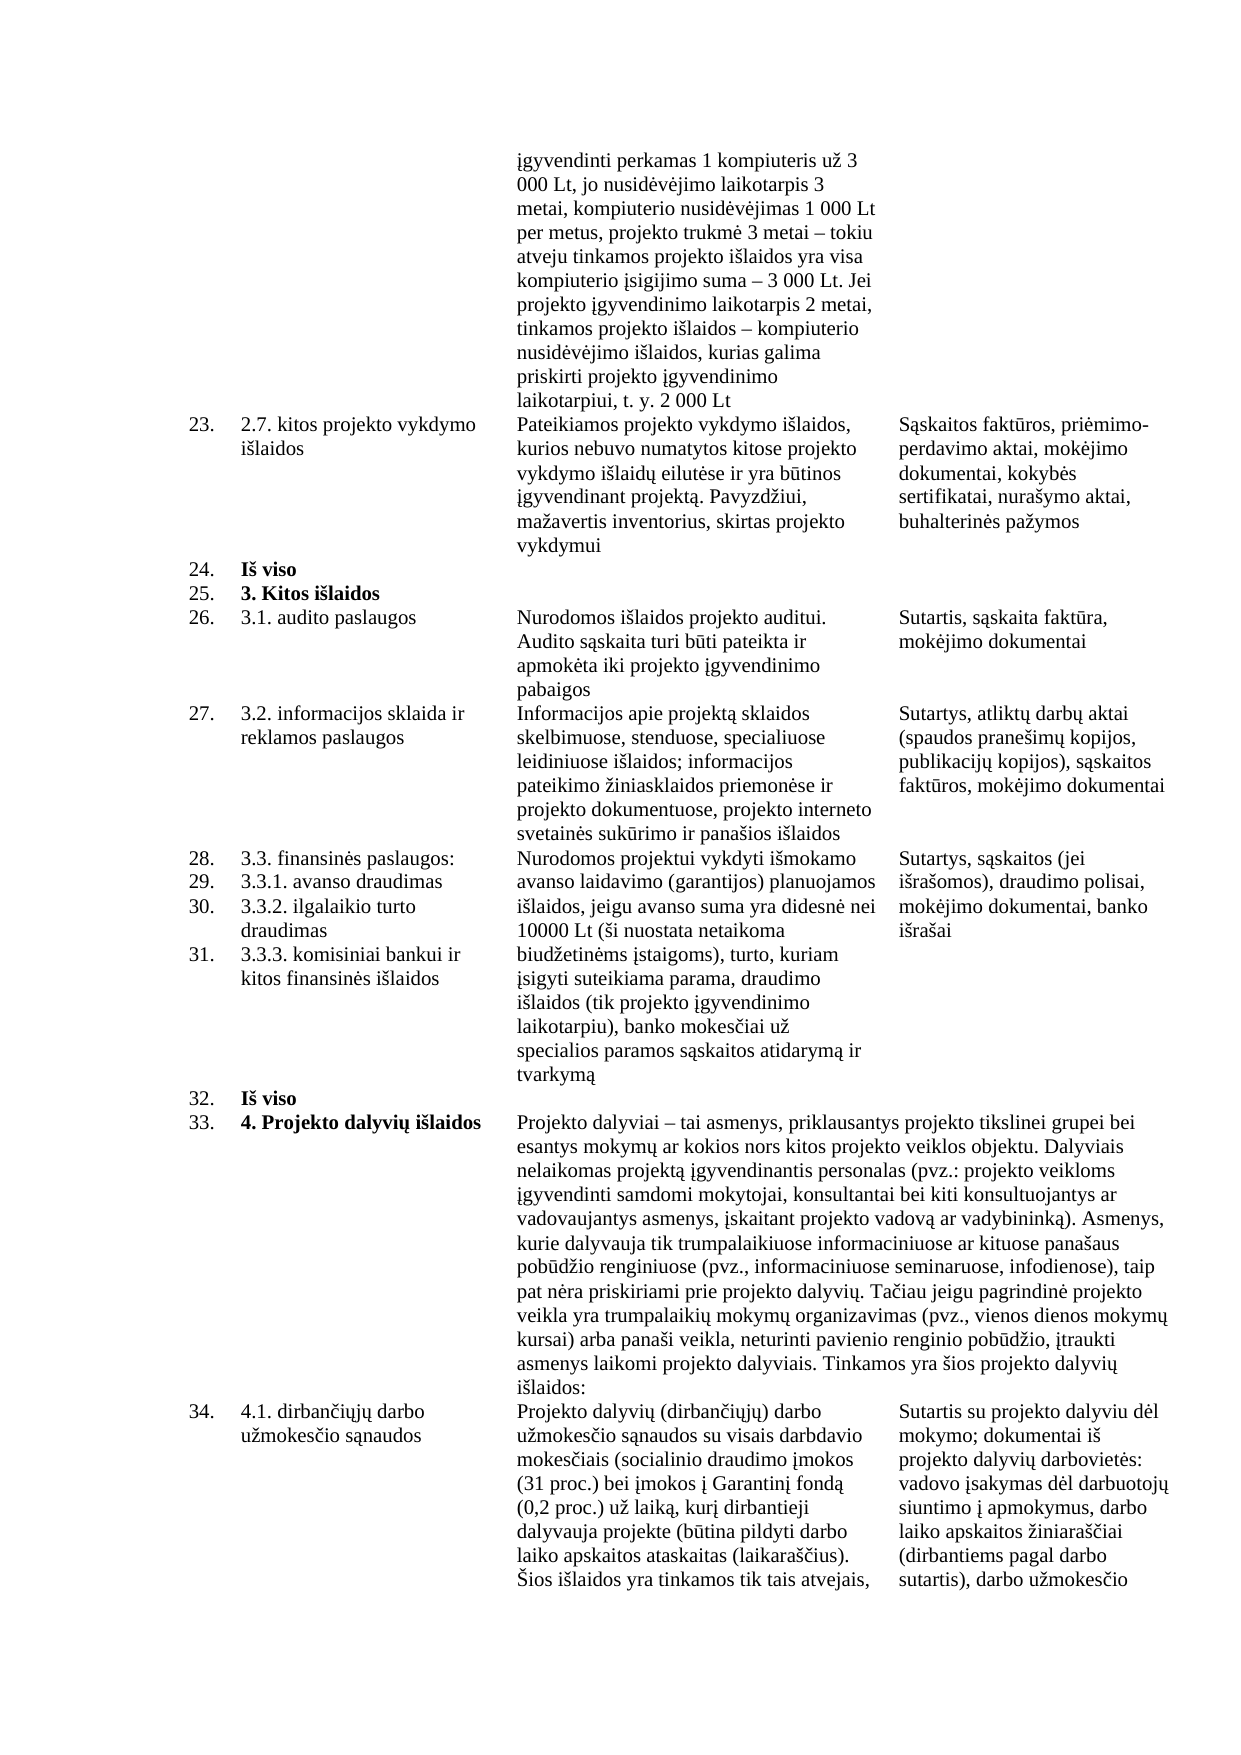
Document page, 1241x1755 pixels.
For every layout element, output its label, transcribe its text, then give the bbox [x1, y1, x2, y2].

table_cell Sutartis, sąskaita faktūra, mokėjimo dokumentai [887, 605, 1181, 701]
table_cell Iš viso [229, 557, 505, 581]
table_cell Projekto dalyvių (dirbančiųjų) darbo užmokesčio sąnaudos su visais darbdavio mokesčiais (socialinio draudimo įmokos (31 proc.) bei įmokos į Garantinį fondą (0,2 proc.) už laiką, kurį dirbantieji dalyvauja projekte (būtina pildyti darbo laiko apskaitos ataskaitas (laikaraščius). Šios išlaidos yra tinkamos tik tais atvejais, [505, 1399, 887, 1591]
table_cell Projekto dalyviai – tai asmenys, priklausantys projekto tikslinei grupei bei esantys mokymų ar kokios nors kitos projekto veiklos objektu. Dalyviais nelaikomas projektą įgyvendinantis personalas (pvz.: projekto veikloms įgyvendinti samdomi mokytojai, konsultantai bei kiti konsultuojantys ar vadovaujantys asmenys, įskaitant projekto vadovą ar vadybininką). Asmenys, kurie dalyvauja tik trumpalaikiuose informaciniuose ar kituose panašaus pobūdžio renginiuose (pvz., informaciniuose seminaruose, infodienose), taip pat nėra priskiriami prie projekto dalyvių. Tačiau jeigu pagrindinė projekto veikla yra trumpalaikių mokymų organizavimas (pvz., vienos dienos mokymų kursai) arba panaši veikla, neturinti pavienio renginio pobūdžio, įtraukti asmenys laikomi projekto dalyviais. Tinkamos yra šios projekto dalyvių išlaidos: [505, 1110, 1181, 1399]
table_cell 3.3. finansinės paslaugos: 3.3.1. avanso draudimas 3.3.2. ilgalaikio turto draudimas 3.3.3. komisiniai bankui ir kitos finansinės išlaidos [229, 845, 505, 1086]
table_cell [887, 557, 1181, 581]
table_cell 3. Kitos išlaidos [229, 581, 505, 605]
table_cell Sutartys, sąskaitos (jei išrašomos), draudimo polisai, mokėjimo dokumentai, banko išrašai [887, 845, 1181, 1086]
table_cell Informacijos apie projektą sklaidos skelbimuose, stenduose, specialiuose leidiniuose išlaidos; informacijos pateikimo žiniasklaidos priemonėse ir projekto dokumentuose, projekto interneto svetainės sukūrimo ir panašios išlaidos [505, 701, 887, 845]
table_cell 27. [177, 701, 229, 845]
table_cell [505, 581, 887, 605]
table_cell Nurodomos išlaidos projekto auditui. Audito sąskaita turi būti pateikta ir apmokėta iki projekto įgyvendinimo pabaigos [505, 605, 887, 701]
table_cell [887, 581, 1181, 605]
table_cell Pateikiamos projekto vykdymo išlaidos, kurios nebuvo numatytos kitose projekto vykdymo išlaidų eilutėse ir yra būtinos įgyvendinant projektą. Pavyzdžiui, mažavertis inventorius, skirtas projekto vykdymui [505, 412, 887, 557]
table_cell 24. [177, 557, 229, 581]
table_cell [505, 557, 887, 581]
table_cell 25. [177, 581, 229, 605]
table_cell [505, 1086, 1181, 1110]
table_cell 3.2. informacijos sklaida ir reklamos paslaugos [229, 701, 505, 845]
table_cell 32. [177, 1086, 229, 1110]
table_cell 28. 29. 30. 31. [177, 845, 229, 1086]
table_cell 34. [177, 1399, 229, 1591]
table_cell Sąskaitos faktūros, priėmimo-perdavimo aktai, mokėjimo dokumentai, kokybės sertifikatai, nurašymo aktai, buhalterinės pažymos [887, 412, 1181, 557]
table_cell Sutartys, atliktų darbų aktai (spaudos pranešimų kopijos, publikacijų kopijos), sąskaitos faktūros, mokėjimo dokumentai [887, 701, 1181, 845]
table_cell 2.7. kitos projekto vykdymo išlaidos [229, 412, 505, 557]
table_cell 4. Projekto dalyvių išlaidos [229, 1110, 505, 1399]
table_cell 3.1. audito paslaugos [229, 605, 505, 701]
table_cell įgyvendinti perkamas 1 kompiuteris už 3 000 Lt, jo nusidėvėjimo laikotarpis 3 metai, kompiuterio nusidėvėjimas 1 000 Lt per metus, projekto trukmė 3 metai – tokiu atveju tinkamos projekto išlaidos yra visa kompiuterio įsigijimo suma – 3 000 Lt. Jei projekto įgyvendinimo laikotarpis 2 metai, tinkamos projekto išlaidos – kompiuterio nusidėvėjimo išlaidos, kurias galima priskirti projekto įgyvendinimo laikotarpiui, t. y. 2 000 Lt [505, 148, 887, 412]
table_cell 4.1. dirbančiųjų darbo užmokesčio sąnaudos [229, 1399, 505, 1591]
table_cell [229, 148, 505, 412]
table_cell [177, 148, 229, 412]
table_cell 33. [177, 1110, 229, 1399]
table_cell Sutartis su projekto dalyviu dėl mokymo; dokumentai iš projekto dalyvių darbovietės: vadovo įsakymas dėl darbuotojų siuntimo į apmokymus, darbo laiko apskaitos žiniaraščiai (dirbantiems pagal darbo sutartis), darbo užmokesčio [887, 1399, 1181, 1591]
table_cell 23. [177, 412, 229, 557]
table_cell Iš viso [229, 1086, 505, 1110]
table_cell 26. [177, 605, 229, 701]
table_cell [887, 148, 1181, 412]
table_cell Nurodomos projektui vykdyti išmokamo avanso laidavimo (garantijos) planuojamos išlaidos, jeigu avanso suma yra didesnė nei 10000 Lt (ši nuostata netaikoma biudžetinėms įstaigoms), turto, kuriam įsigyti suteikiama parama, draudimo išlaidos (tik projekto įgyvendinimo laikotarpiu), banko mokesčiai už specialios paramos sąskaitos atidarymą ir tvarkymą [505, 845, 887, 1086]
